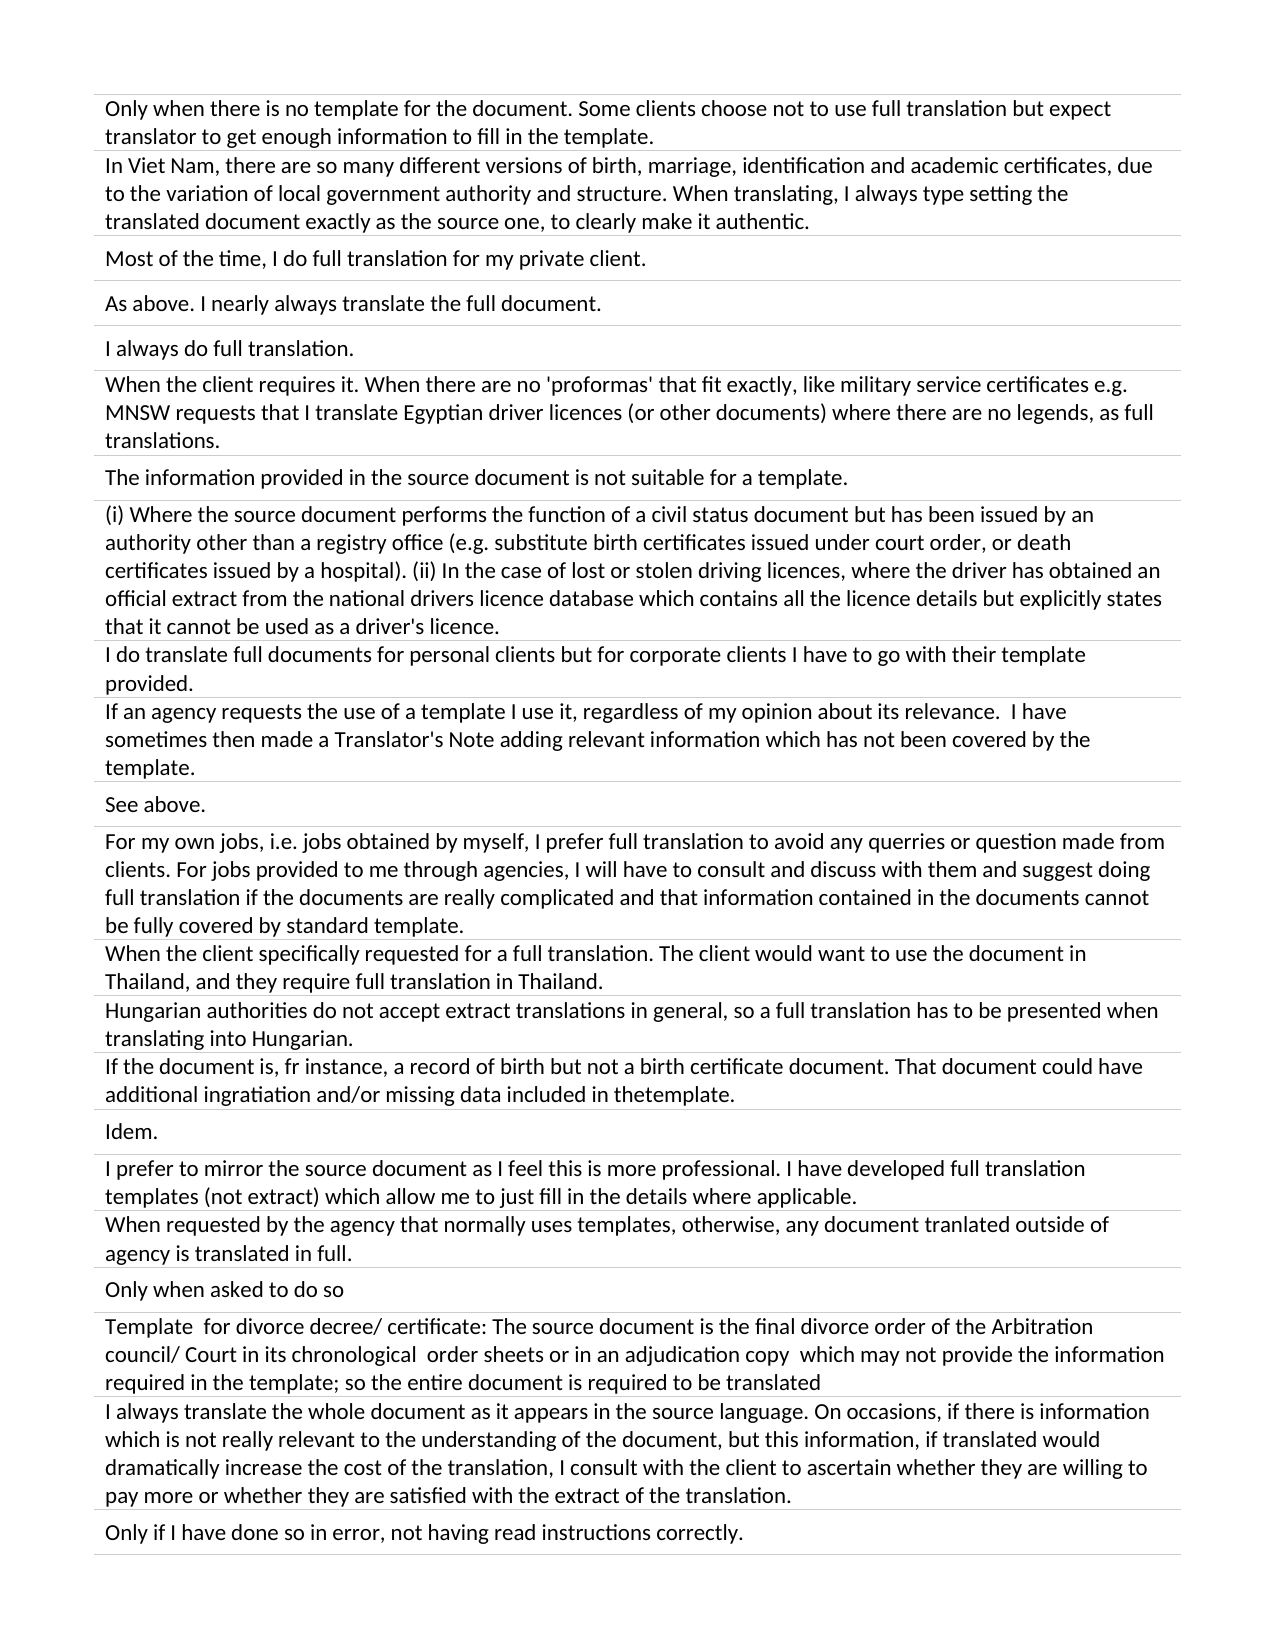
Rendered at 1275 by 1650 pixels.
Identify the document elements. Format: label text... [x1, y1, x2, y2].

table_cell (i) Where the source document performs the function of a civil status document but has been issued by an authority other than a registry office (e.g. substitute birth certificates issued under court order, or death certificates issued by a hospital). (ii) In the case of lost or stolen driving licences, where the driver has obtained an official extract from the national drivers licence database which contains all the licence details but explicitly states that it cannot be used as a driver's licence. [94, 501, 1181, 640]
table_cell Idem. [94, 1110, 1181, 1153]
table_cell Only when asked to do so [94, 1268, 1181, 1312]
table_cell When requested by the agency that normally uses templates, otherwise, any document tranlated outside of agency is translated in full. [94, 1211, 1181, 1267]
table_cell Template for divorce decree/ certificate: The source document is the final divorce order of the Arbitration council/ Court in its chronological order sheets or in an adjudication copy which may not provide the information required in the template; so the entire document is required to be translated [94, 1313, 1181, 1396]
table_cell I always do full translation. [94, 326, 1181, 370]
table_cell If an agency requests the use of a template I use it, regardless of my opinion about its relevance. I have sometimes then made a Translator's Note adding relevant information which has not been covered by the template. [94, 698, 1181, 781]
table_cell See above. [94, 782, 1181, 826]
table_cell Only if I have done so in error, not having read instructions correctly. [94, 1510, 1181, 1554]
table_cell If the document is, fr instance, a record of birth but not a birth certificate document. That document could have additional ingratiation and/or missing data included in thetemplate. [94, 1053, 1181, 1108]
table_cell For my own jobs, i.e. jobs obtained by myself, I prefer full translation to avoid any querries or question made from clients. For jobs provided to me through agencies, I will have to consult and discuss with them and suggest doing full translation if the documents are really complicated and that information contained in the documents cannot be fully covered by standard template. [94, 827, 1181, 939]
table_cell Hungarian authorities do not accept extract translations in general, so a full translation has to be presented when translating into Hungarian. [94, 996, 1181, 1052]
table_cell Most of the time, I do full translation for my private client. [94, 236, 1181, 280]
table_cell I prefer to mirror the source document as I feel this is more professional. I have developed full translation templates (not extract) which allow me to just fill in the details where applicable. [94, 1155, 1181, 1210]
table_cell Only when there is no template for the document. Some clients choose not to use full translation but expect translator to get enough information to fill in the template. [94, 95, 1181, 150]
table_cell I do translate full documents for personal clients but for corporate clients I have to go with their template provided. [94, 641, 1181, 697]
table_cell When the client requires it. When there are no 'proformas' that fit exactly, like military service certificates e.g. MNSW requests that I translate Egyptian driver licences (or other documents) where there are no legends, as full translations. [94, 371, 1181, 454]
table_cell The information provided in the source document is not suitable for a template. [94, 456, 1181, 499]
table_cell I always translate the whole document as it appears in the source language. On occasions, if there is information which is not really relevant to the understanding of the document, but this information, if translated would dramatically increase the cost of the translation, I consult with the client to ascertain whether they are willing to pay more or whether they are satisfied with the extract of the translation. [94, 1397, 1181, 1509]
table_cell As above. I nearly always translate the full document. [94, 281, 1181, 325]
table_cell When the client specifically requested for a full translation. The client would want to use the document in Thailand, and they require full translation in Thailand. [94, 940, 1181, 995]
table_cell In Viet Nam, there are so many different versions of birth, marriage, identification and academic certificates, due to the variation of local government authority and structure. When translating, I always type setting the translated document exactly as the source one, to clearly make it authentic. [94, 151, 1181, 235]
